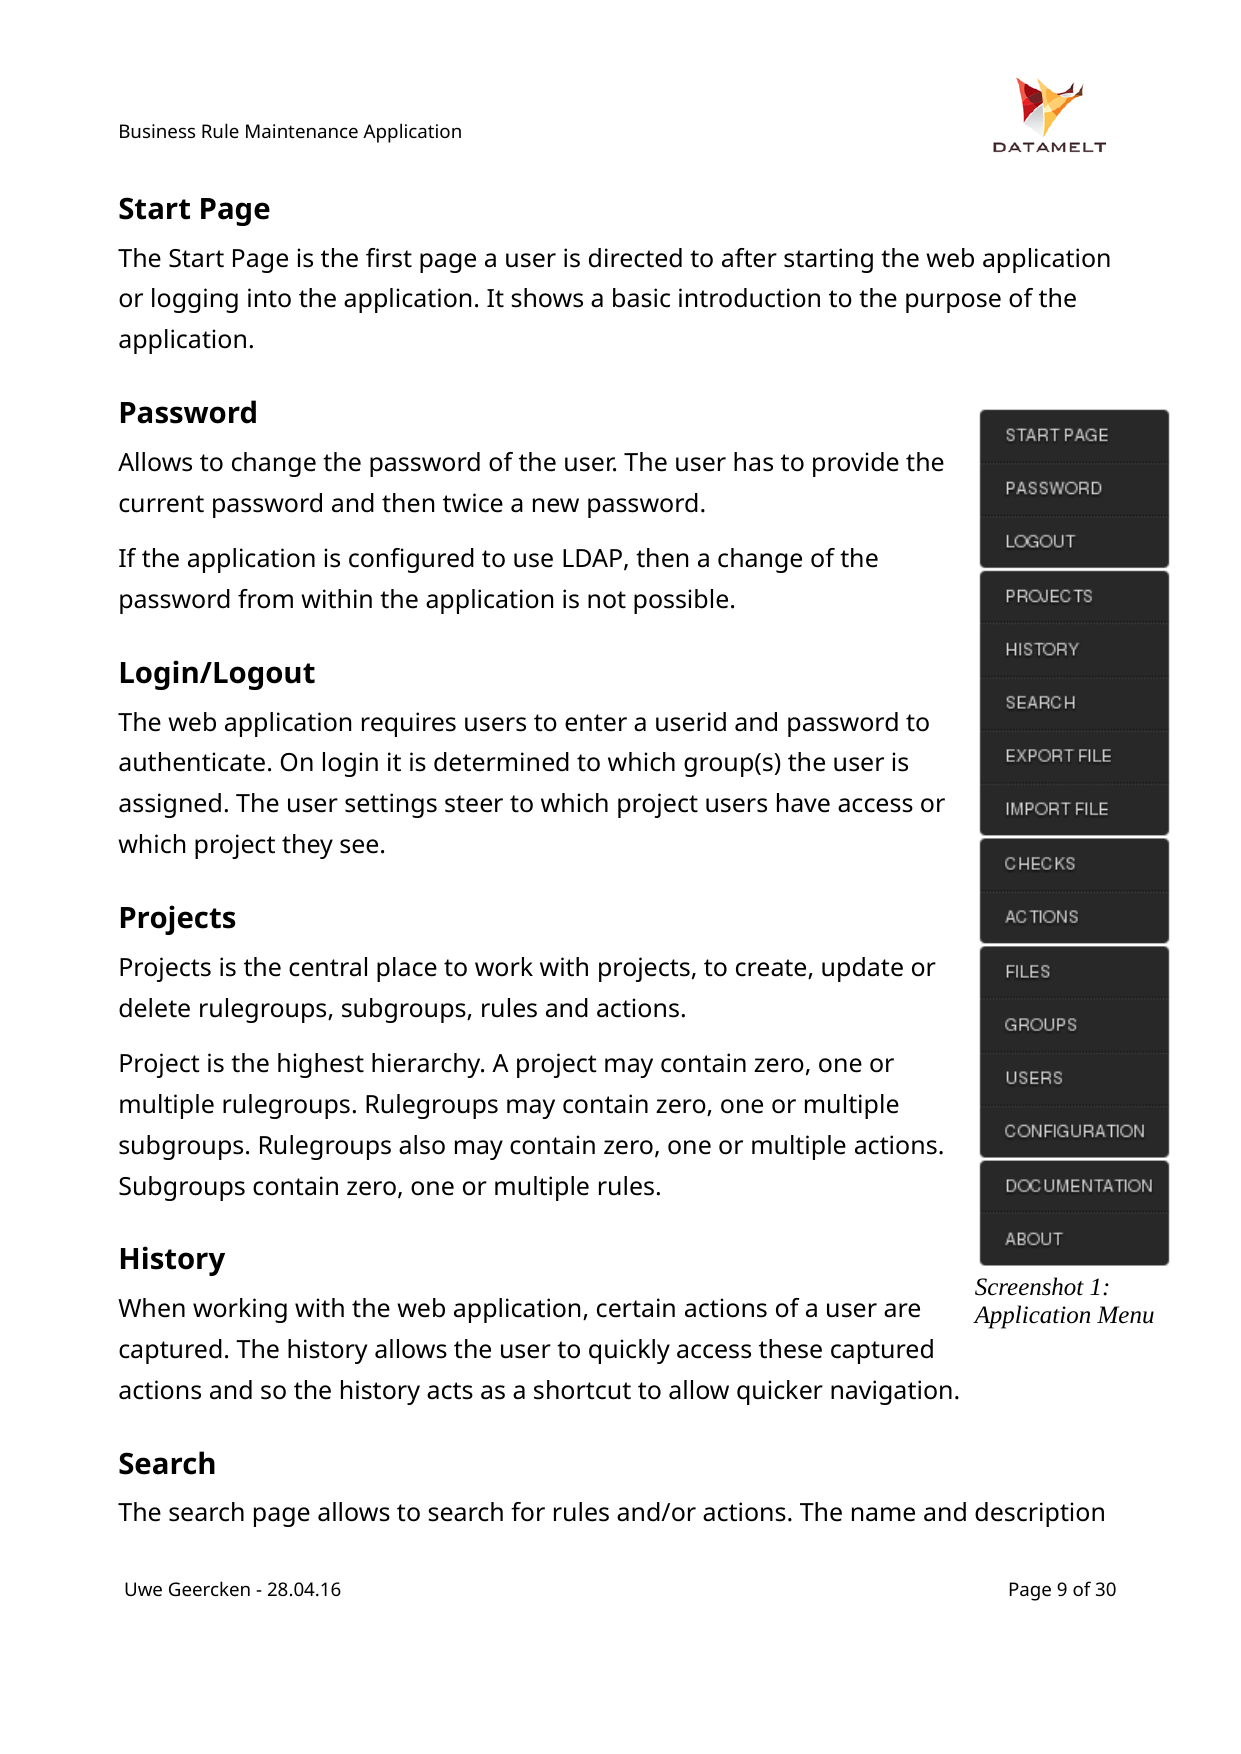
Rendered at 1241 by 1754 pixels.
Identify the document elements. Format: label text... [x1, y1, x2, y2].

text Allows to change the password of the user. The user has to provide the current password and then twice a new password. [118, 444, 974, 519]
subtitle Projects [118, 897, 974, 937]
picture [974, 407, 1173, 1272]
text Screenshot 1: Application Menu [974, 1272, 1173, 1329]
subtitle History [118, 1238, 974, 1278]
subtitle Search [118, 1443, 1122, 1483]
text Projects is the central place to work with projects, to create, update or delete rulegroups, subgroups, rules and actions. [118, 949, 974, 1024]
subtitle Start Page [118, 188, 1122, 228]
subtitle Login/Logout [118, 652, 974, 692]
text The web application requires users to enter a userid and password to authenticate. On login it is determined to which group(s) the user is assigned. The user settings steer to which project users have access or which project they see. [118, 704, 974, 861]
subtitle Password [118, 392, 1173, 432]
text When working with the web application, certain actions of a user are captured. The history allows the user to quickly access these captured actions and so the history acts as a shortcut to allow quicker navigation. [118, 1291, 1122, 1406]
text If the application is configured to use LDAP, then a change of the password from within the application is not possible. [118, 541, 974, 616]
text The Start Page is the first page a user is directed to after starting the web application or logging into the application. It shows a basic introduction to the purpose of the application. [118, 240, 1122, 356]
text The search page allows to search for rules and/or actions. The name and description [118, 1495, 1122, 1529]
text Project is the highest hierarchy. A project may contain zero, one or multiple rulegroups. Rulegroups may contain zero, one or multiple subgroups. Rulegroups also may contain zero, one or multiple actions. Subgroups contain zero, one or multiple rules. [118, 1046, 974, 1202]
picture [992, 69, 1107, 160]
